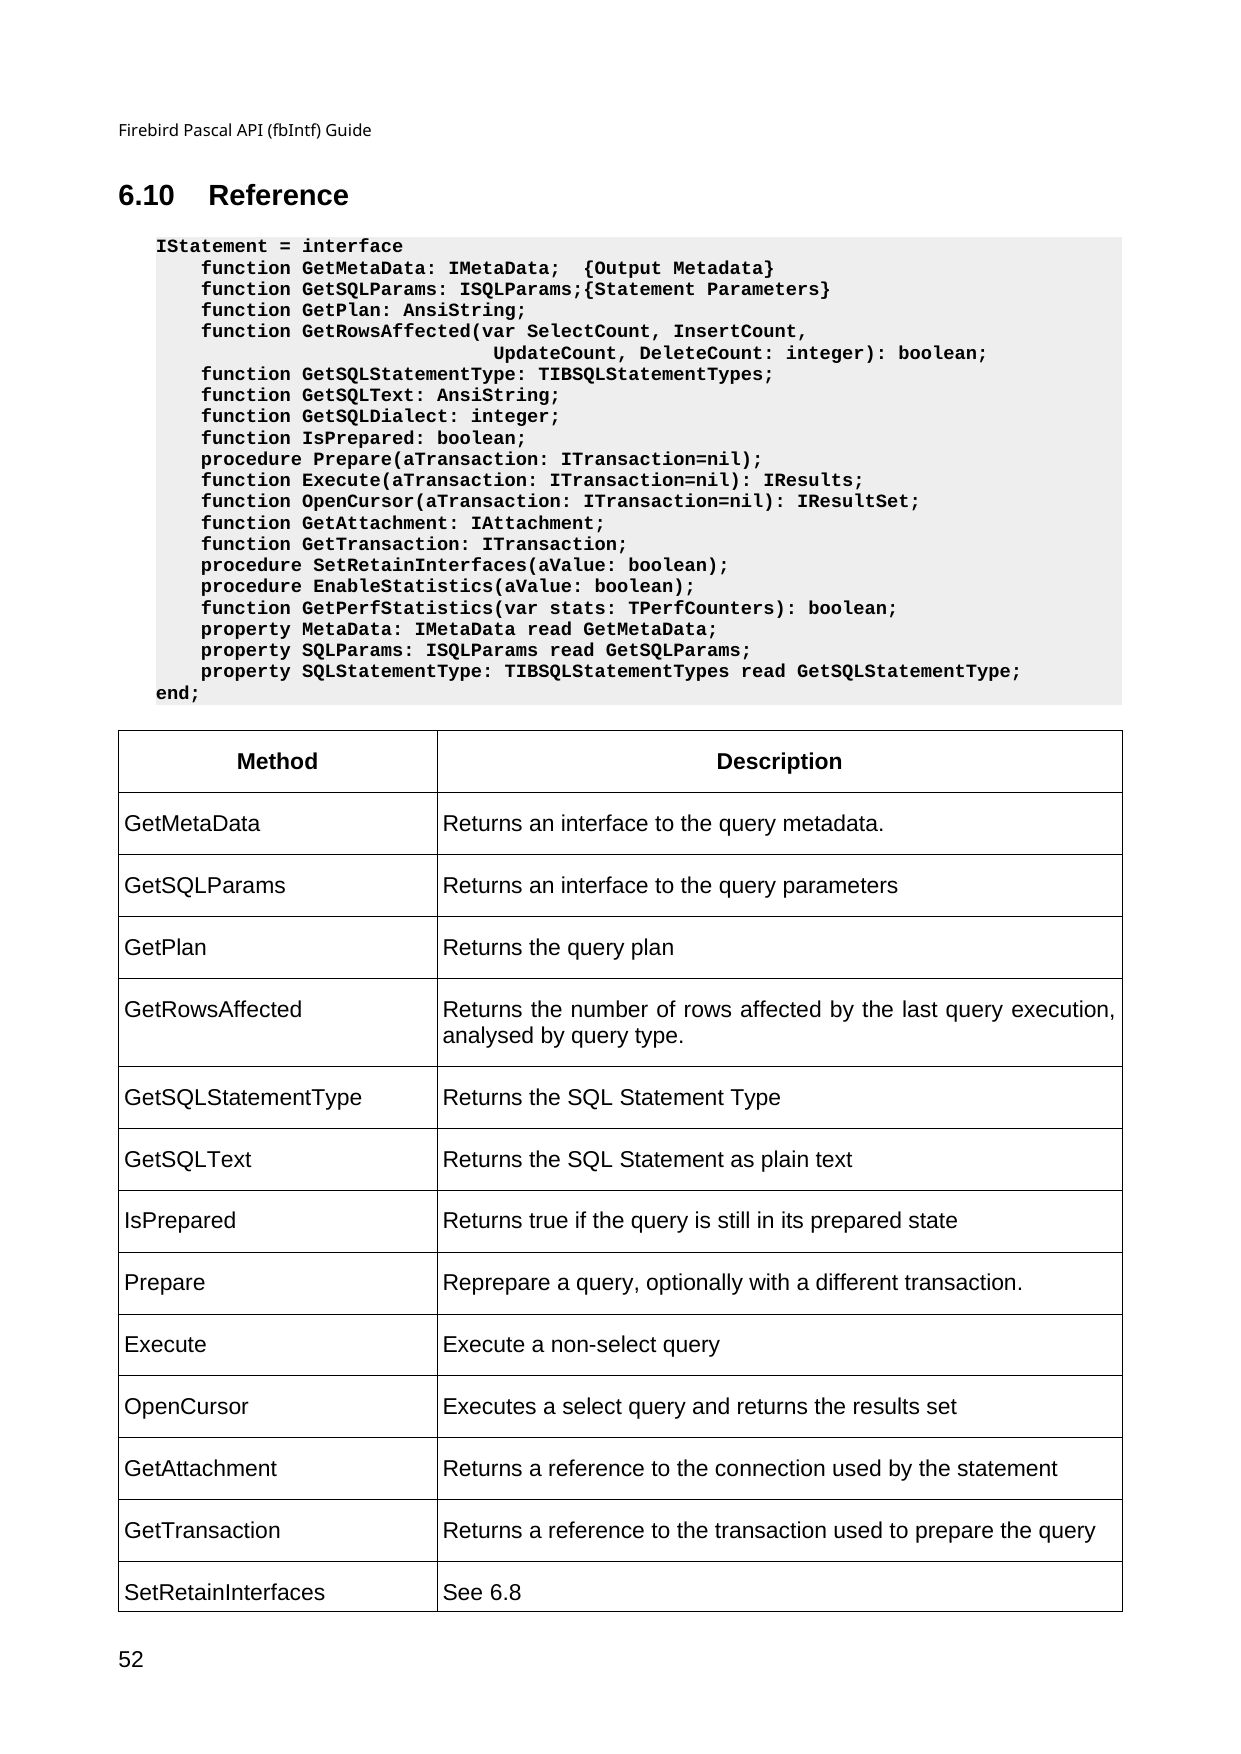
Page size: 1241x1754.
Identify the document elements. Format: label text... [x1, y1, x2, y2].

table_cell GetTransaction [119, 1500, 437, 1561]
text function GetPerfStatistics(var stats: TPerfCounters): boolean; [156, 598, 1122, 620]
text end; [156, 683, 1122, 705]
text property SQLStatementType: TIBSQLStatementTypes read GetSQLStatementType; [156, 662, 1122, 683]
text procedure SetRetainInterfaces(aValue: boolean); [156, 556, 1122, 577]
text UpdateCount, DeleteCount: integer): boolean; [156, 343, 1122, 365]
table_cell See 6.8 [438, 1562, 1122, 1611]
text function GetAttachment: IAttachment; [156, 513, 1122, 535]
text IStatement = interface [156, 237, 1122, 258]
table_cell Returns the number of rows affected by the last query execution, analysed by query type. [438, 979, 1122, 1066]
table_cell GetAttachment [119, 1438, 437, 1499]
table_header Method [119, 731, 437, 792]
table_cell GetRowsAffected [119, 979, 437, 1066]
text function GetRowsAffected(var SelectCount, InsertCount, [156, 322, 1122, 343]
table_cell Reprepare a query, optionally with a different transaction. [438, 1253, 1122, 1313]
subtitle Reference [118, 178, 1122, 212]
table_cell Returns the query plan [438, 917, 1122, 978]
table_cell Returns the SQL Statement as plain text [438, 1129, 1122, 1190]
text function Execute(aTransaction: ITransaction=nil): IResults; [156, 471, 1122, 492]
table_cell GetSQLText [119, 1129, 437, 1190]
table_cell Prepare [119, 1253, 437, 1313]
text function IsPrepared: boolean; [156, 428, 1122, 450]
table_cell Returns the SQL Statement Type [438, 1067, 1122, 1128]
text function GetPlan: AnsiString; [156, 301, 1122, 322]
table_cell GetSQLParams [119, 855, 437, 916]
table_cell GetPlan [119, 917, 437, 978]
table_cell SetRetainInterfaces [119, 1562, 437, 1611]
table_cell Execute [119, 1315, 437, 1375]
table_cell IsPrepared [119, 1191, 437, 1252]
table_cell OpenCursor [119, 1376, 437, 1437]
text function OpenCursor(aTransaction: ITransaction=nil): IResultSet; [156, 492, 1122, 513]
table_cell Returns a reference to the connection used by the statement [438, 1438, 1122, 1499]
text function GetTransaction: ITransaction; [156, 535, 1122, 556]
text property SQLParams: ISQLParams read GetSQLParams; [156, 641, 1122, 662]
table_header Description [438, 731, 1122, 792]
text function GetSQLParams: ISQLParams;{Statement Parameters} [156, 280, 1122, 301]
table_cell Returns true if the query is still in its prepared state [438, 1191, 1122, 1252]
text function GetSQLStatementType: TIBSQLStatementTypes; [156, 365, 1122, 386]
text function GetSQLDialect: integer; [156, 407, 1122, 428]
table_cell Returns an interface to the query metadata. [438, 793, 1122, 854]
table_cell Executes a select query and returns the results set [438, 1376, 1122, 1437]
text procedure EnableStatistics(aValue: boolean); [156, 577, 1122, 598]
table_cell GetMetaData [119, 793, 437, 854]
table_cell Returns an interface to the query parameters [438, 855, 1122, 916]
table_cell GetSQLStatementType [119, 1067, 437, 1128]
text procedure Prepare(aTransaction: ITransaction=nil); [156, 450, 1122, 471]
text property MetaData: IMetaData read GetMetaData; [156, 620, 1122, 641]
table_cell Execute a non-select query [438, 1315, 1122, 1375]
table_cell Returns a reference to the transaction used to prepare the query [438, 1500, 1122, 1561]
text function GetMetaData: IMetaData; {Output Metadata} [156, 258, 1122, 280]
text function GetSQLText: AnsiString; [156, 386, 1122, 407]
